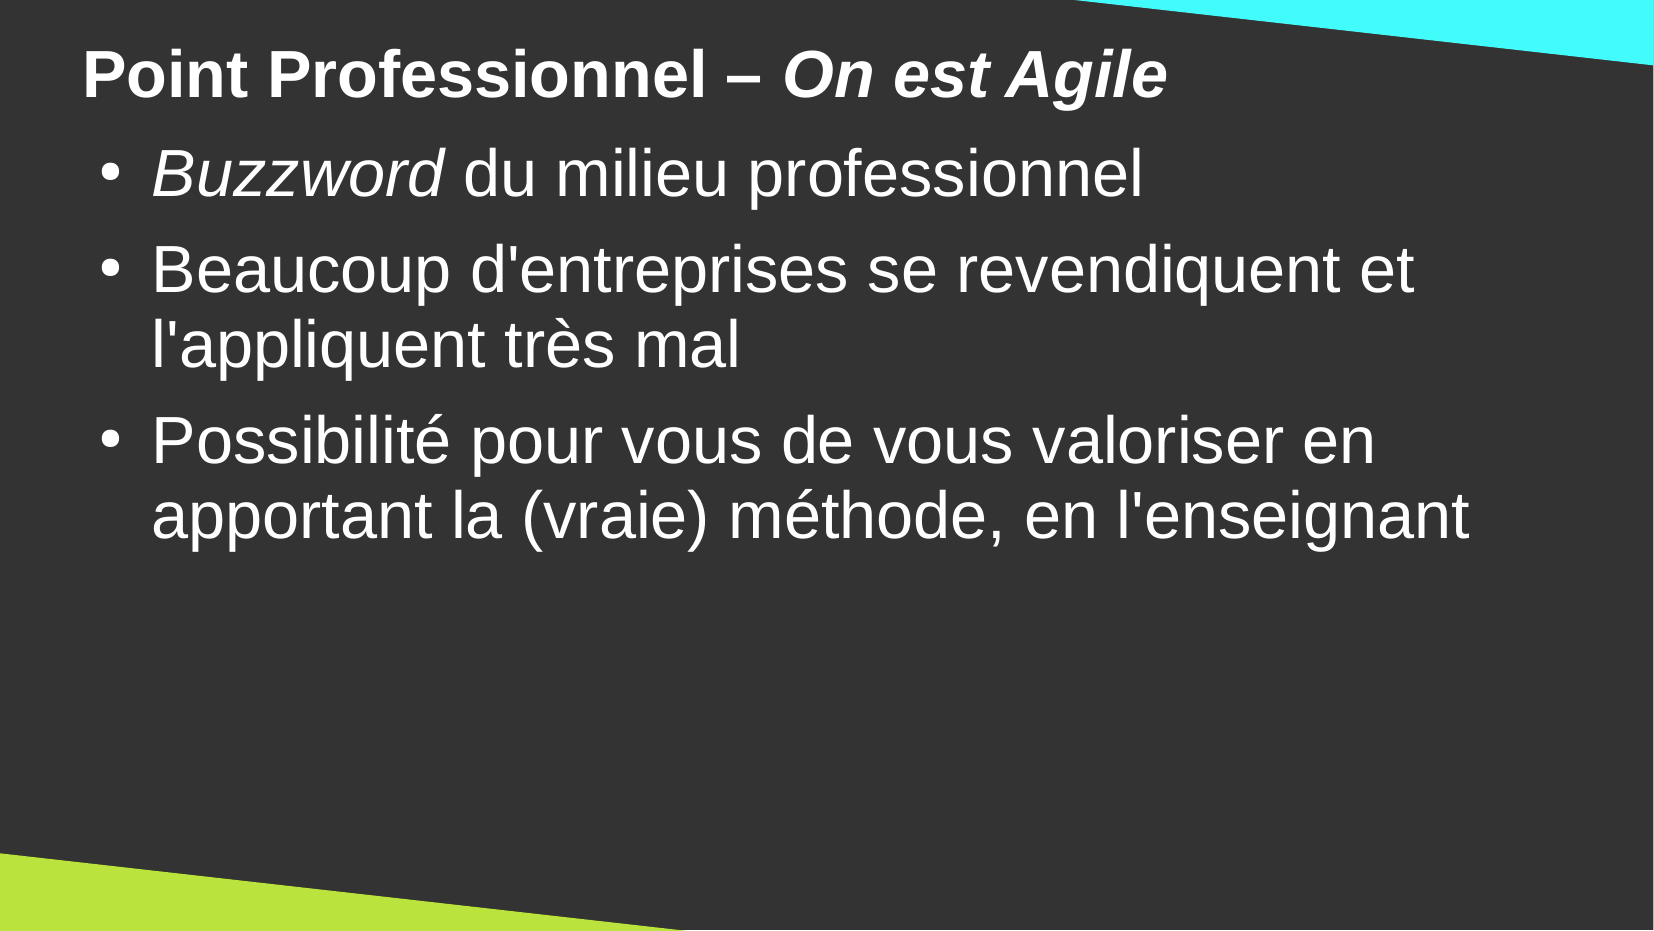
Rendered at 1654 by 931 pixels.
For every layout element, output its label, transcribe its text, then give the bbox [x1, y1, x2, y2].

title Point Professionnel – On est Agile [82, 37, 1571, 122]
list Buzzword du milieu professionnel Beaucoup d'entreprises se revendiquent et l'appliquent très mal Possibilité pour vous de vous valoriser en apportant la (vraie) méthode, en l'enseignant [80, 135, 1605, 745]
text_box [0, 853, 688, 931]
text_box [1074, 0, 1654, 66]
